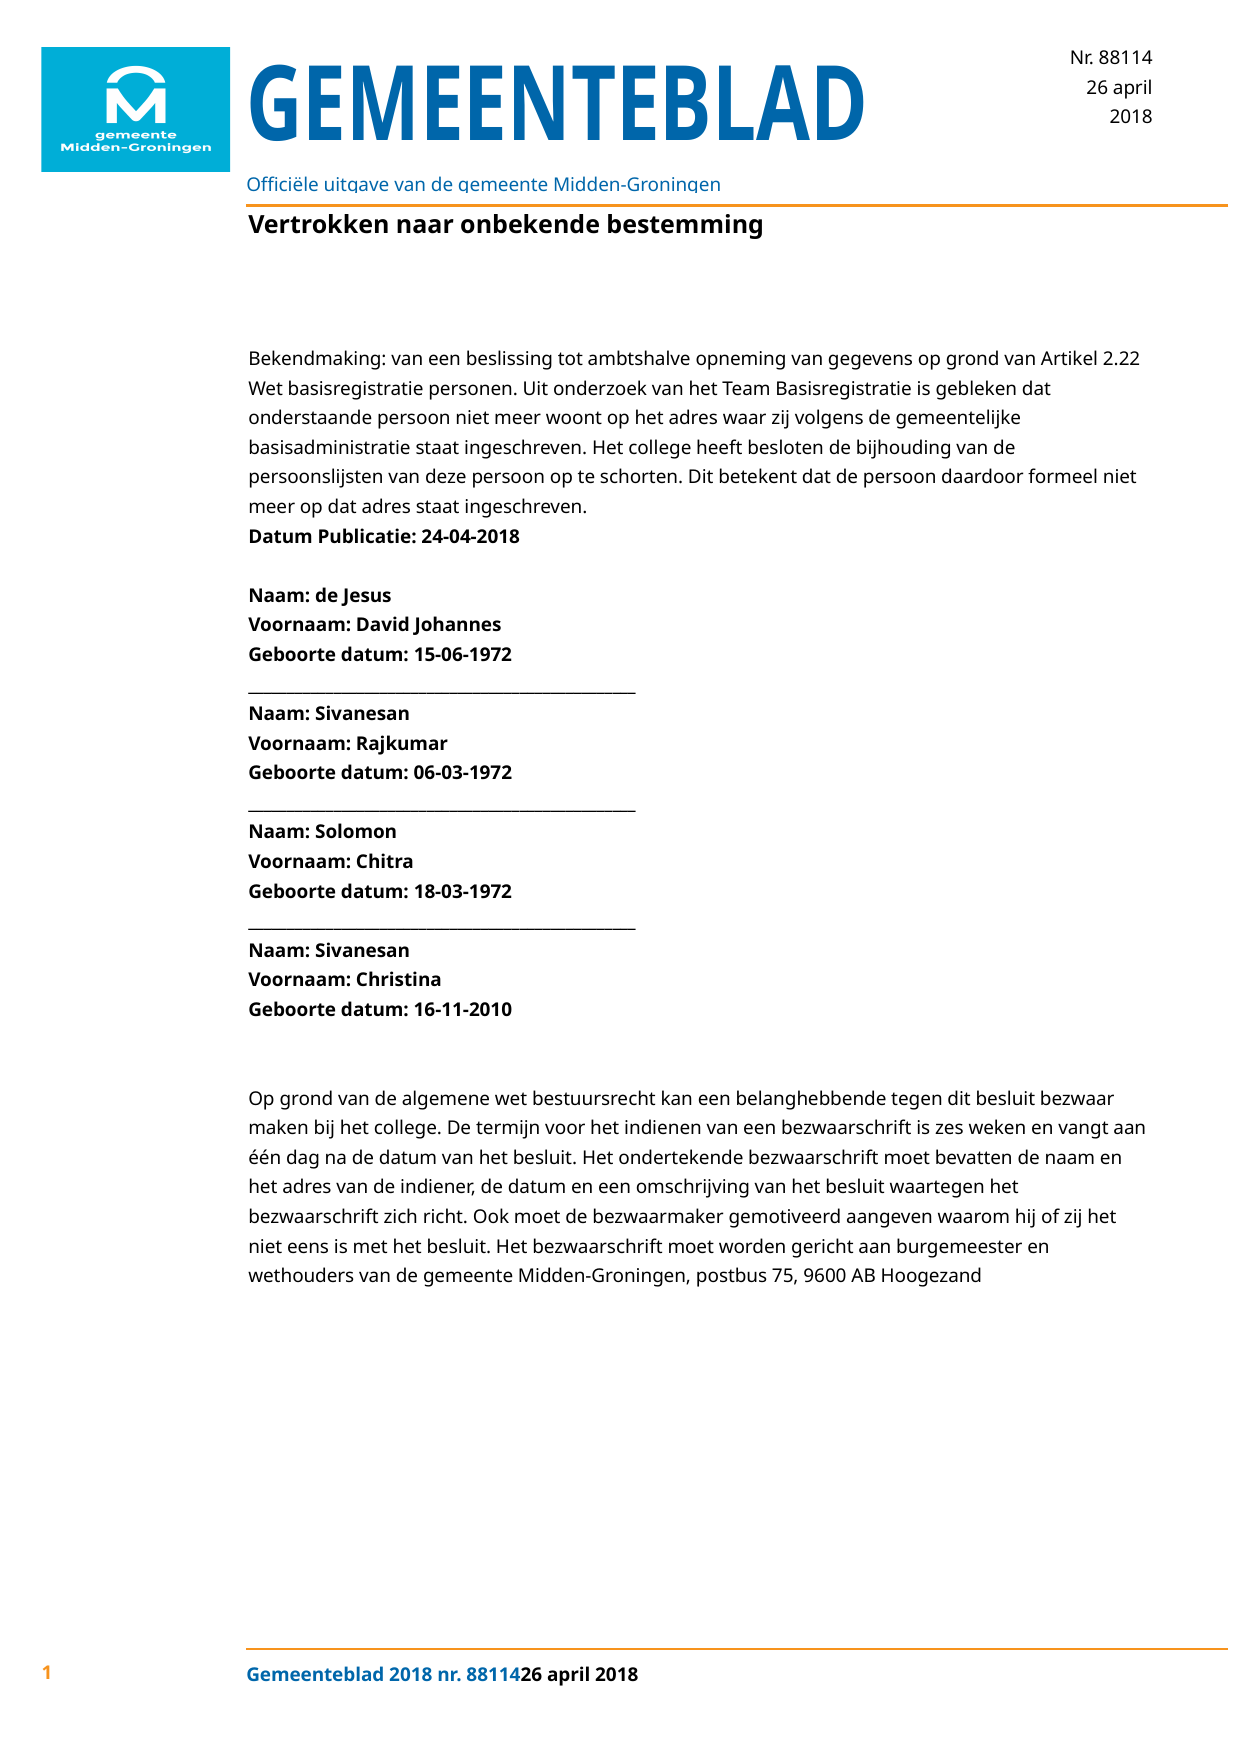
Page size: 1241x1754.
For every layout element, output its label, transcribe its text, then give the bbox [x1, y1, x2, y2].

text Bekendmaking: van een beslissing tot ambtshalve opneming van gegevens op grond van Artikel 2.22 Wet basisregistratie personen. Uit onderzoek van het Team Basisregistratie is gebleken dat onderstaande persoon niet meer woont op het adres waar zij volgens de gemeentelijke basisadministratie staat ingeschreven. Het college heeft besloten de bijhouding van de persoonslijsten van deze persoon op te schorten. Dit betekent dat de persoon daardoor formeel niet meer op dat adres staat ingeschreven. [248, 345, 1152, 519]
text __________________________________________________ [248, 671, 1152, 696]
text Datum Publicatie: 24-04-2018 [248, 523, 1152, 548]
text Vertrokken naar onbekende bestemming [248, 207, 1152, 241]
text Op grond van de algemene wet bestuursrecht kan een belanghebbende tegen dit besluit bezwaar maken bij het college. De termijn voor het indienen van een bezwaarschrift is zes weken en vangt aan één dag na de datum van het besluit. Het ondertekende bezwaarschrift moet bevatten de naam en het adres van de indiener, de datum en een omschrijving van het besluit waartegen het bezwaarschrift zich richt. Ook moet de bezwaarmaker gemotiveerd aangeven waarom hij of zij het niet eens is met het besluit. Het bezwaarschrift moet worden gericht aan burgemeester en wethouders van de gemeente Midden-Groningen, postbus 75, 9600 AB Hoogezand [248, 1085, 1152, 1288]
text Voornaam: Rajkumar [248, 730, 1152, 756]
text Naam: Sivanesan [248, 937, 1152, 963]
text __________________________________________________ [248, 907, 1152, 933]
text Voornaam: Chitra [248, 848, 1152, 874]
text __________________________________________________ [248, 789, 1152, 815]
text Geboorte datum: 16-11-2010 [248, 996, 1152, 1022]
text Naam: Solomon [248, 819, 1152, 844]
text Geboorte datum: 06-03-1972 [248, 759, 1152, 785]
text Geboorte datum: 18-03-1972 [248, 878, 1152, 903]
text Voornaam: David Johannes [248, 612, 1152, 637]
picture [107, 89, 165, 122]
text Naam: de Jesus [248, 582, 1152, 608]
text Geboorte datum: 15-06-1972 [248, 641, 1152, 667]
text Voornaam: Christina [248, 967, 1152, 992]
picture [184, 146, 190, 153]
picture [108, 66, 164, 82]
text Naam: Sivanesan [248, 700, 1152, 726]
